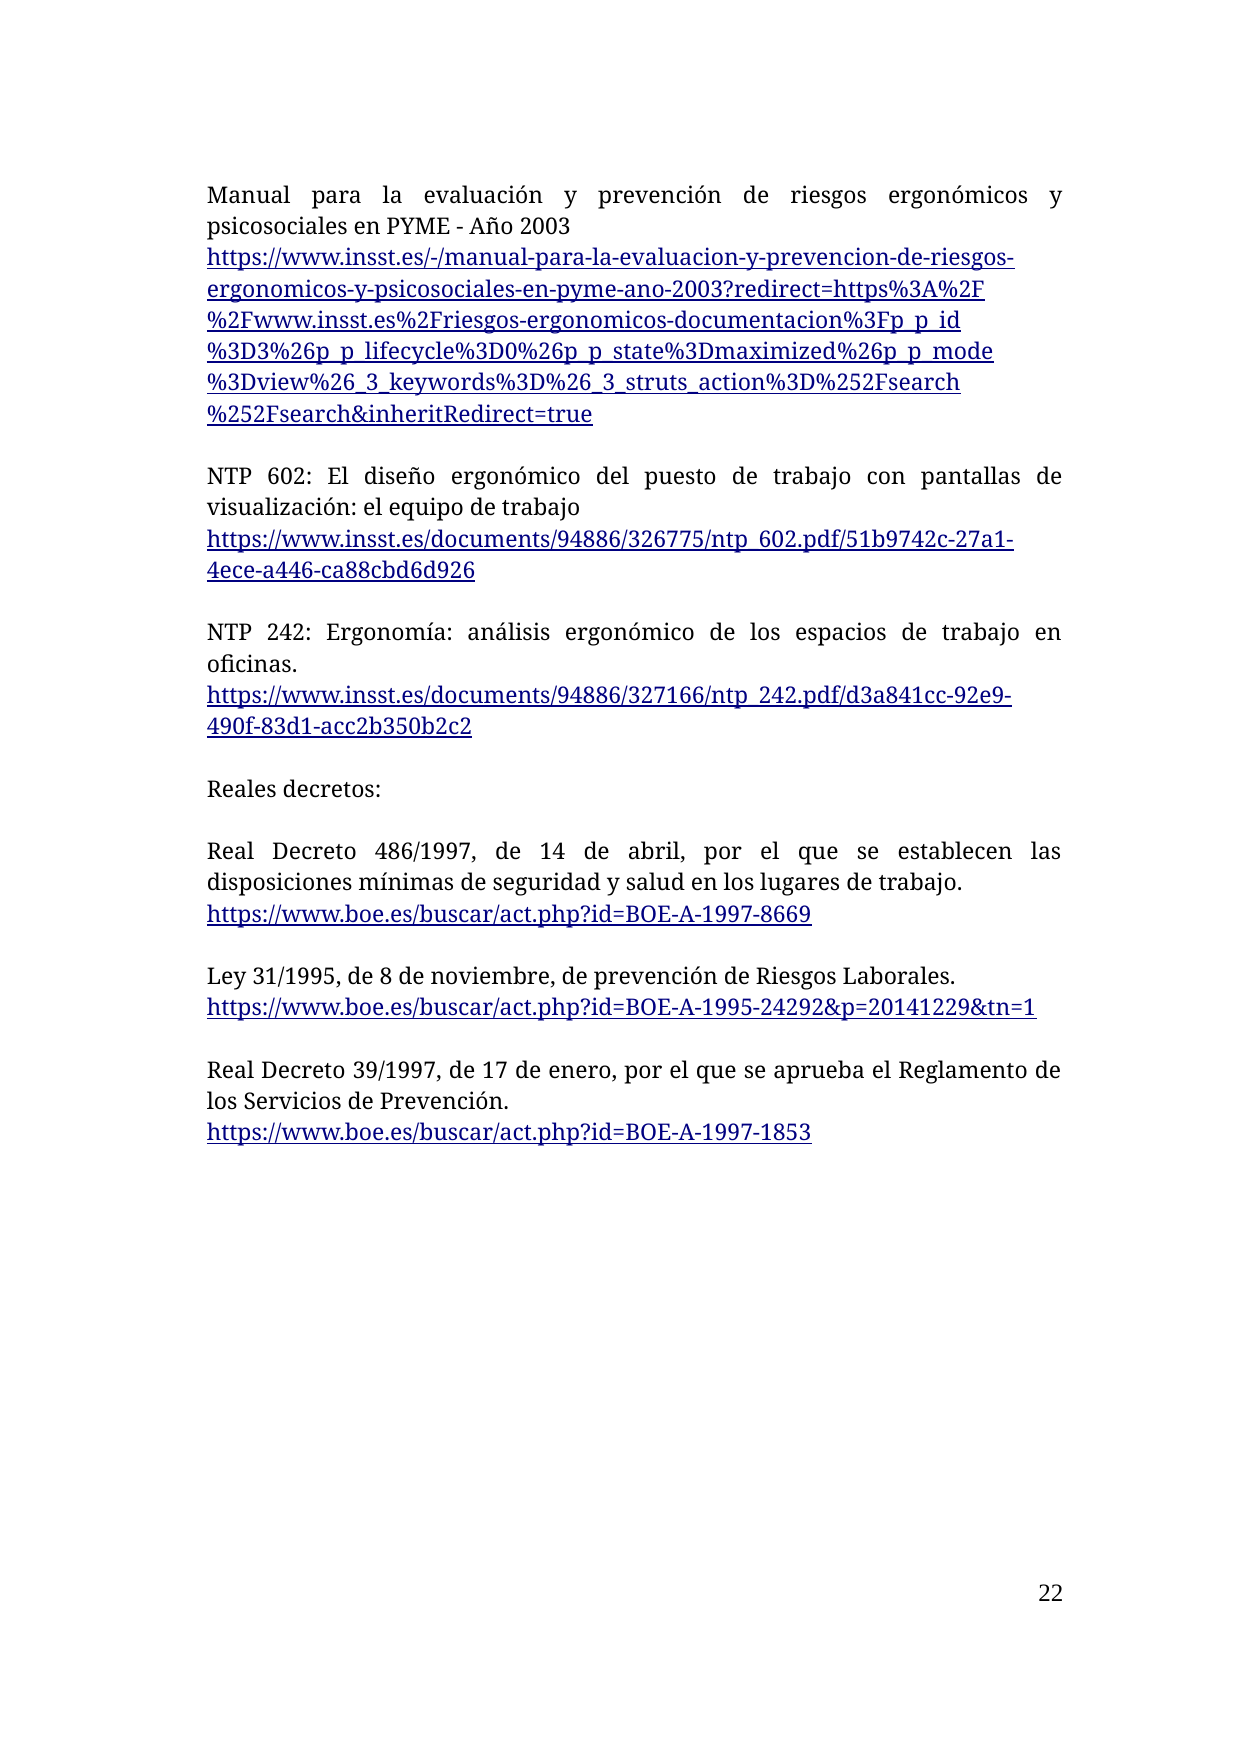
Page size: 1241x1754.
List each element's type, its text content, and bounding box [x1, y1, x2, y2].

text https://www.insst.es/documents/94886/327166/ntp_242.pdf/d3a841cc-92e9-490f-83d1-acc2b350b2c2 [207, 679, 1063, 741]
text Manual para la evaluación y prevención de riesgos ergonómicos y psicosociales en PYME - Año 2003 [207, 179, 1063, 241]
text Ley 31/1995, de 8 de noviembre, de prevención de Riesgos Laborales. [207, 960, 1063, 991]
text https://www.insst.es/documents/94886/326775/ntp_602.pdf/51b9742c-27a1-4ece-a446-ca88cbd6d926 [207, 523, 1063, 585]
text https://www.boe.es/buscar/act.php?id=BOE-A-1997-8669 [207, 898, 1063, 929]
text Reales decretos: [207, 773, 1063, 804]
text NTP 602: El diseño ergonómico del puesto de trabajo con pantallas de visualización: el equipo de trabajo [207, 460, 1063, 523]
text https://www.insst.es/-/manual-para-la-evaluacion-y-prevencion-de-riesgos-ergonomicos-y-psicosociales-en-pyme-ano-2003?redirect=https%3A%2F%2Fwww.insst.es%2Friesgos-ergonomicos-documentacion%3Fp_p_id%3D3%26p_p_lifecycle%3D0%26p_p_state%3Dmaximized%26p_p_mode%3Dview%26_3_keywords%3D%26_3_struts_action%3D%252Fsearch%252Fsearch&inheritRedirect=true [207, 241, 1063, 429]
text https://www.boe.es/buscar/act.php?id=BOE-A-1995-24292&p=20141229&tn=1 [207, 991, 1063, 1023]
text https://www.boe.es/buscar/act.php?id=BOE-A-1997-1853 [207, 1116, 1063, 1148]
text Real Decreto 39/1997, de 17 de enero, por el que se aprueba el Reglamento de los Servicios de Prevención. [207, 1054, 1063, 1116]
text NTP 242: Ergonomía: análisis ergonómico de los espacios de trabajo en oficinas. [207, 616, 1063, 679]
text Real Decreto 486/1997, de 14 de abril, por el que se establecen las disposiciones mínimas de seguridad y salud en los lugares de trabajo. [207, 835, 1063, 898]
